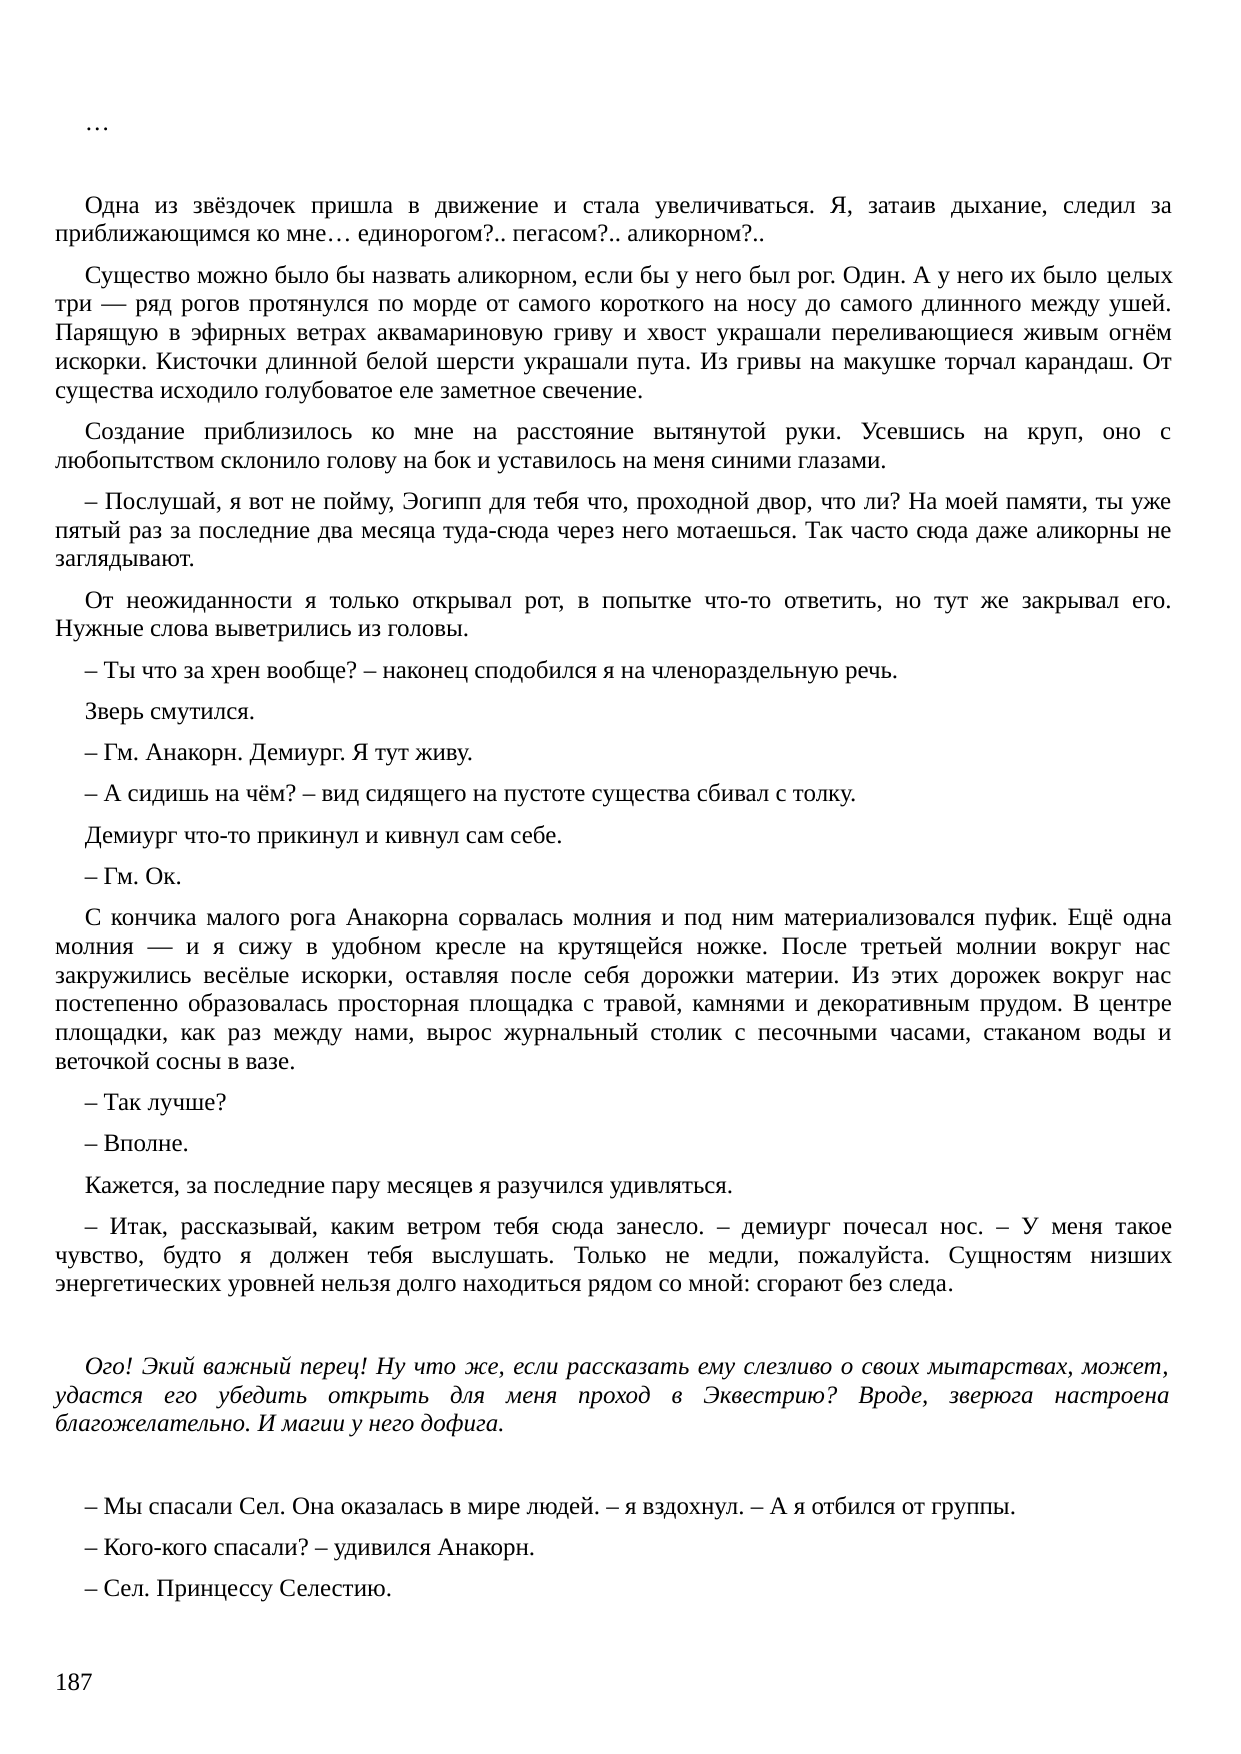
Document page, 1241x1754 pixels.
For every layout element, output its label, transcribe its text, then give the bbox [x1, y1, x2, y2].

text Создание приблизилось ко мне на расстояние вытянутой руки. Усевшись на круп, оно с любопытством склонило голову на бок и уставилось на меня синими глазами. [55, 416, 1173, 473]
text Существо можно было бы назвать аликорном, если бы у него был рог. Один. А у него их было целых три — ряд рогов протянулся по морде от самого короткого на носу до самого длинного между ушей. Парящую в эфирных ветрах аквамариновую гриву и хвост украшали переливающиеся живым огнём искорки. Кисточки длинной белой шерсти украшали пута. Из гривы на макушке торчал карандаш. От существа исходило голубоватое еле заметное свечение. [55, 260, 1173, 403]
text Демиург что-то прикинул и кивнул сам себе. [55, 820, 1173, 848]
text … [55, 107, 1173, 136]
text Зверь смутился. [55, 696, 1173, 725]
text – А сидишь на чём? – вид сидящего на пустоте существа сбивал с толку. [55, 778, 1173, 807]
text – Итак, рассказывай, каким ветром тебя сюда занесло. – демиург почесал нос. – У меня такое чувство, будто я должен тебя выслушать. Только не медли, пожалуйста. Сущностям низших энергетических уровней нельзя долго находиться рядом со мной: сгорают без следа. [55, 1211, 1173, 1297]
text – Послушай, я вот не пойму, Эогипп для тебя что, проходной двор, что ли? На моей памяти, ты уже пятый раз за последние два месяца туда-сюда через него мотаешься. Так часто сюда даже аликорны не заглядывают. [55, 486, 1173, 572]
text – Гм. Ок. [55, 861, 1173, 890]
text – Кого-кого спасали? – удивился Анакорн. [55, 1532, 1173, 1561]
text – Мы спасали Сел. Она оказалась в мире людей. – я вздохнул. – А я отбился от группы. [55, 1491, 1173, 1520]
text – Гм. Анакорн. Демиург. Я тут живу. [55, 737, 1173, 766]
text – Сел. Принцессу Селестию. [55, 1573, 1173, 1602]
text Одна из звёздочек пришла в движение и стала увеличиваться. Я, затаив дыхание, следил за приближающимся ко мне… единорогом?.. пегасом?.. аликорном?.. [55, 190, 1173, 247]
text – Вполне. [55, 1128, 1173, 1157]
text С кончика малого рога Анакорна сорвалась молния и под ним материализовался пуфик. Ещё одна молния — и я сижу в удобном кресле на крутящейся ножке. После третьей молнии вокруг нас закружились весёлые искорки, оставляя после себя дорожки материи. Из этих дорожек вокруг нас постепенно образовалась просторная площадка с травой, камнями и декоративным прудом. В центре площадки, как раз между нами, вырос журнальный столик с песочными часами, стаканом воды и веточкой сосны в вазе. [55, 902, 1173, 1075]
text – Так лучше? [55, 1087, 1173, 1116]
text – Ты что за хрен вообще? – наконец сподобился я на членораздельную речь. [55, 655, 1173, 683]
text От неожиданности я только открывал рот, в попытке что-то ответить, но тут же закрывал его. Нужные слова выветрились из головы. [55, 585, 1173, 642]
text Ого! Экий важный перец! Ну что же, если рассказать ему слезливо о своих мытарствах, может, удастся его убедить открыть для меня проход в Эквестрию? Вроде, зверюга настроена благожелательно. И магии у него дофига. [55, 1351, 1173, 1437]
text Кажется, за последние пару месяцев я разучился удивляться. [55, 1170, 1173, 1198]
